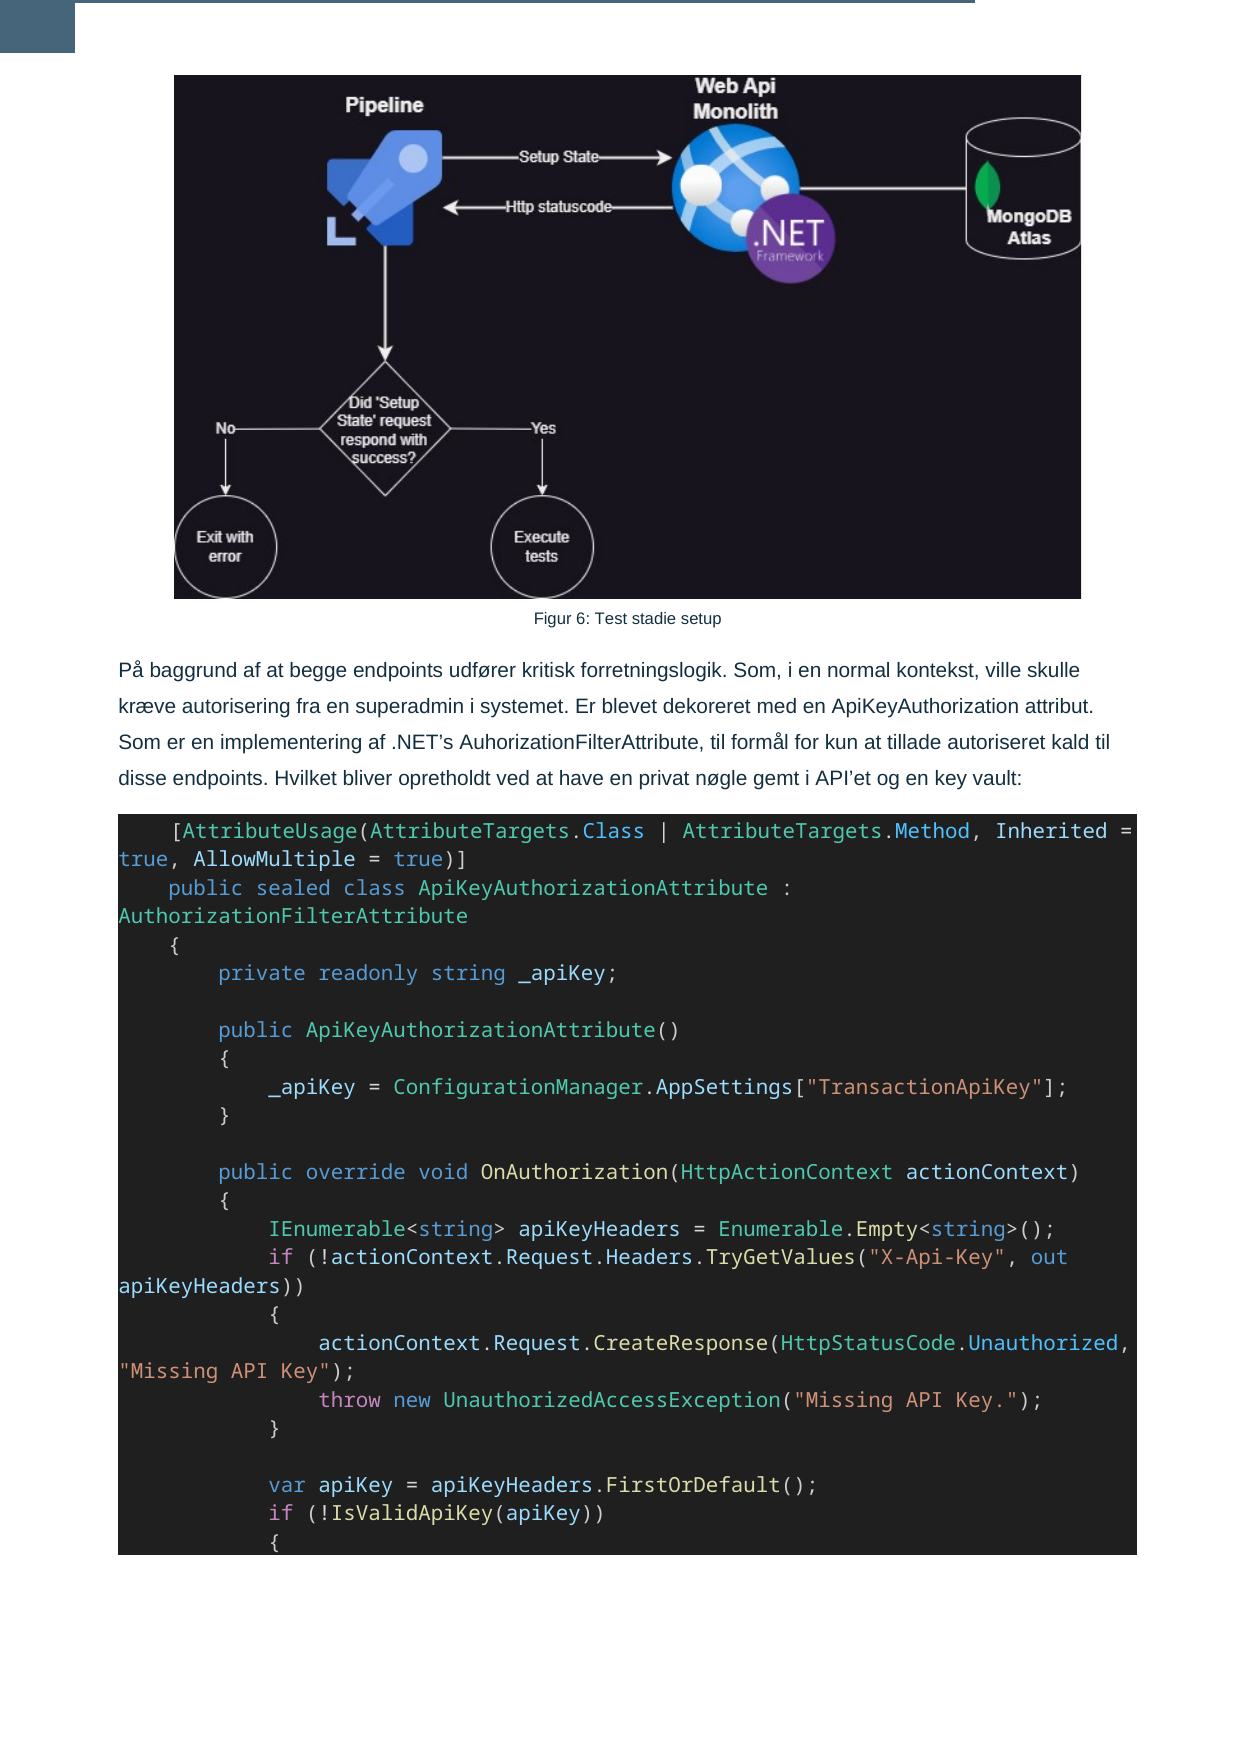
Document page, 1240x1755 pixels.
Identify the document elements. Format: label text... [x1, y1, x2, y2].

text } [118, 1100, 1137, 1129]
text private readonly string _apiKey; [118, 958, 1137, 987]
text if (!IsValidApiKey(apiKey)) [118, 1498, 1137, 1527]
text actionContext.Request.CreateResponse(HttpStatusCode.Unauthorized, "Missing API Key"); [118, 1328, 1137, 1385]
text public sealed class ApiKeyAuthorizationAttribute : AuthorizationFilterAttribute [118, 873, 1137, 930]
text { [118, 1299, 1137, 1328]
text _apiKey = ConfigurationManager.AppSettings["TransactionApiKey"]; [118, 1072, 1137, 1100]
text throw new UnauthorizedAccessException("Missing API Key."); [118, 1385, 1137, 1413]
text Figur 6: Test stadie setup [118, 609, 1137, 628]
text [AttributeUsage(AttributeTargets.Class | AttributeTargets.Method, Inherited = true, AllowMultiple = true)] [118, 814, 1137, 873]
text { [118, 1527, 1137, 1555]
text public ApiKeyAuthorizationAttribute() [118, 1015, 1137, 1043]
text IEnumerable<string> apiKeyHeaders = Enumerable.Empty<string>(); [118, 1214, 1137, 1242]
text På baggrund af at begge endpoints udfører kritisk forretningslogik. Som, i en normal kontekst, ville skulle kræve autorisering fra en superadmin i systemet. Er blevet dekoreret med en ApiKeyAuthorization attribut. Som er en implementering af .NET’s AuhorizationFilterAttribute, til formål for kun at tillade autoriseret kald til disse endpoints. Hvilket bliver opretholdt ved at have en privat nøgle gemt i API’et og en key vault: [118, 658, 1137, 790]
text public override void OnAuthorization(HttpActionContext actionContext) [118, 1157, 1137, 1186]
text if (!actionContext.Request.Headers.TryGetValues("X-Api-Key", out apiKeyHeaders)) [118, 1242, 1137, 1299]
text { [118, 1186, 1137, 1214]
text } [118, 1413, 1137, 1442]
text { [118, 930, 1137, 958]
text var apiKey = apiKeyHeaders.FirstOrDefault(); [118, 1470, 1137, 1498]
text { [118, 1043, 1137, 1072]
